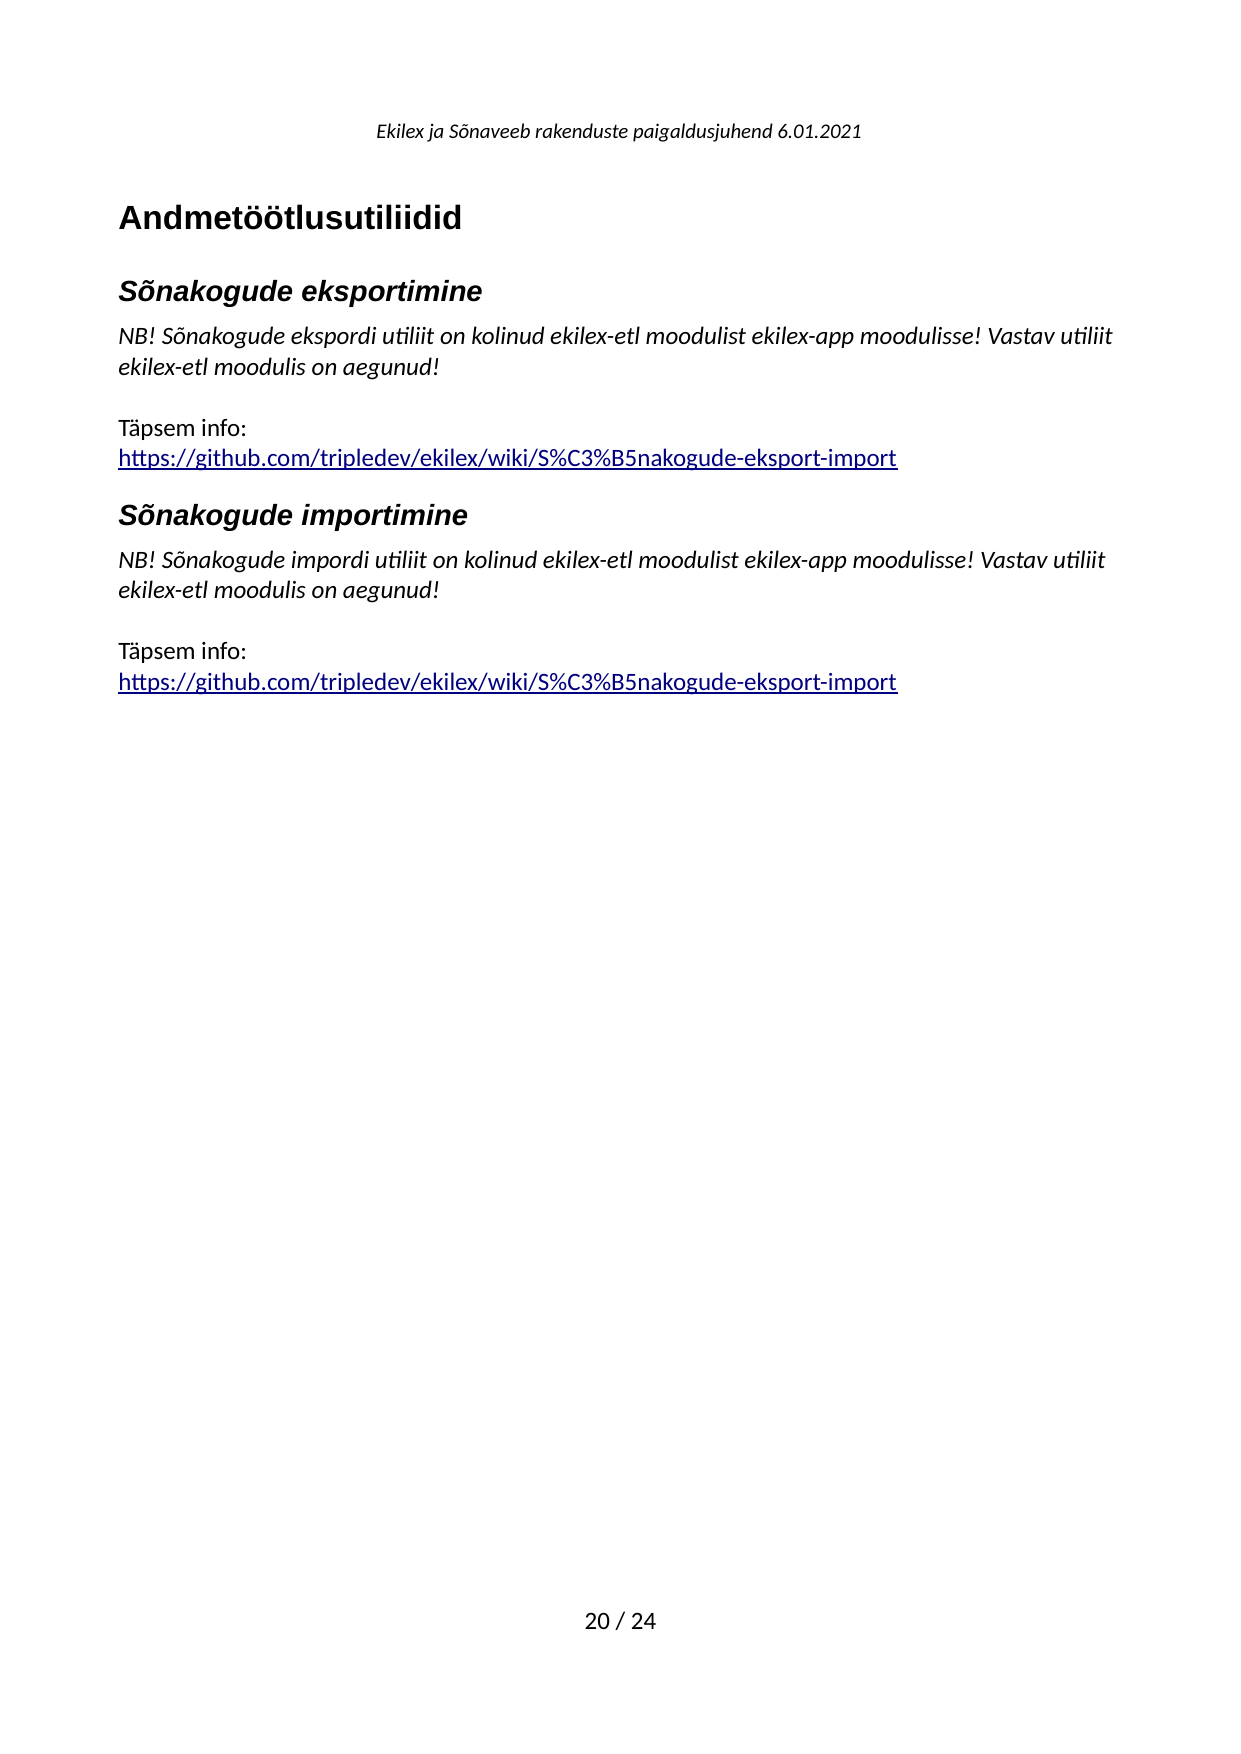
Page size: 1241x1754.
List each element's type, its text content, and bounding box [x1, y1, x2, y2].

text https://github.com/tripledev/ekilex/wiki/S%C3%B5nakogude-eksport-import [118, 666, 1122, 696]
subtitle Sõnakogude importimine [118, 498, 1122, 531]
text NB! Sõnakogude ekspordi utiliit on kolinud ekilex-etl moodulist ekilex-app moodulisse! Vastav utiliit ekilex-etl moodulis on aegunud! [118, 320, 1122, 381]
text Täpsem info: [118, 635, 1122, 666]
text Täpsem info: [118, 412, 1122, 442]
text NB! Sõnakogude impordi utiliit on kolinud ekilex-etl moodulist ekilex-app moodulisse! Vastav utiliit ekilex-etl moodulis on aegunud! [118, 544, 1122, 605]
subtitle Sõnakogude eksportimine [118, 274, 1122, 308]
subtitle Andmetöötlusutiliidid [118, 198, 1122, 237]
text https://github.com/tripledev/ekilex/wiki/S%C3%B5nakogude-eksport-import [118, 442, 1122, 473]
